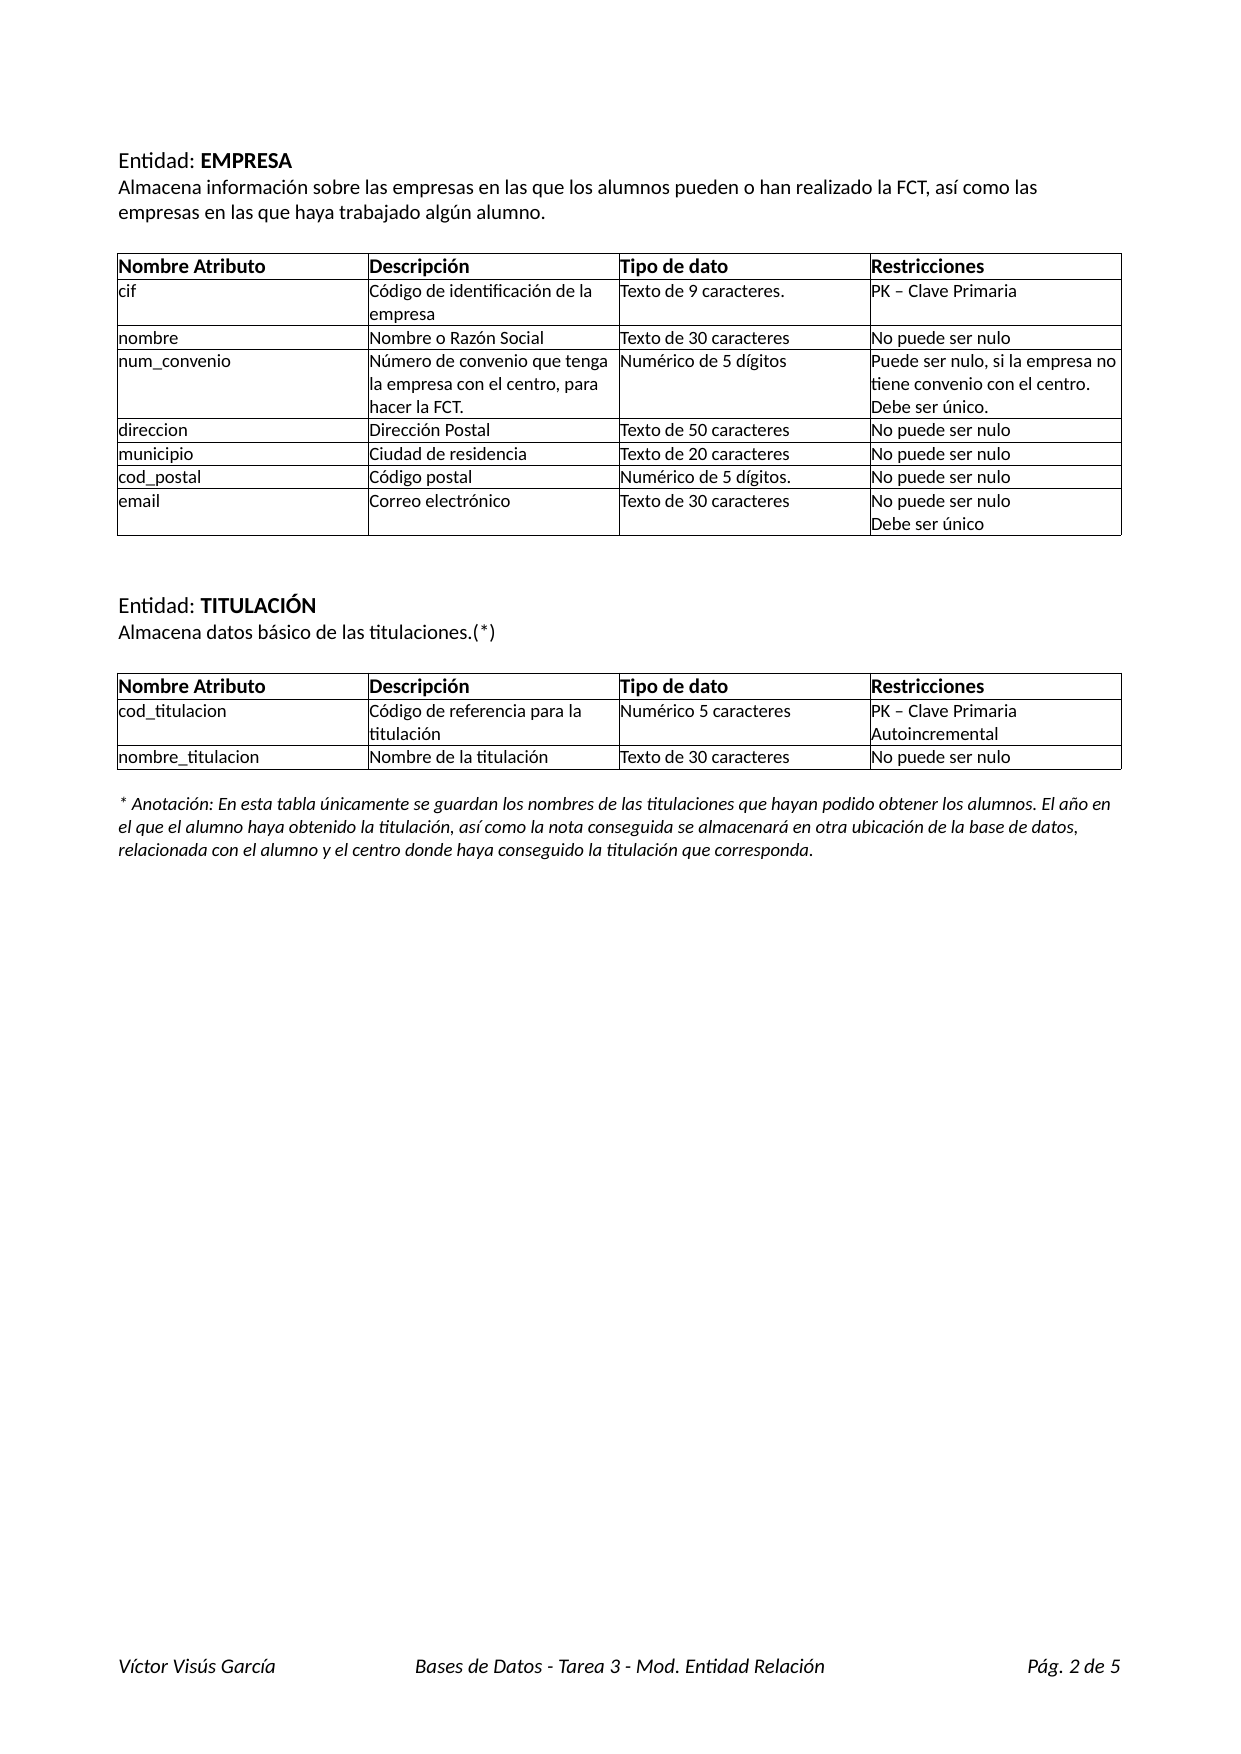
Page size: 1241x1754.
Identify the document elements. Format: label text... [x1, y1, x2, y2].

text Almacena información sobre las empresas en las que los alumnos pueden o han realizado la FCT, así como las empresas en las que haya trabajado algún alumno. [118, 174, 1122, 225]
table_cell Código postal [369, 466, 619, 488]
table_cell Numérico de 5 dígitos. [620, 466, 870, 488]
table_cell cod_postal [118, 466, 368, 488]
text Entidad: TITULACIÓN [118, 591, 1122, 619]
table_header Restricciones [871, 674, 1121, 699]
text Almacena datos básico de las titulaciones.(*) [118, 619, 1122, 645]
table_cell Puede ser nulo, si la empresa no tiene convenio con el centro. Debe ser único. [871, 350, 1121, 418]
table_header Tipo de dato [620, 254, 870, 279]
table_cell No puede ser nulo [871, 746, 1121, 768]
table_cell Texto de 30 caracteres [620, 746, 870, 768]
table_cell Nombre o Razón Social [369, 326, 619, 349]
table_cell Texto de 30 caracteres [620, 326, 870, 349]
table_cell No puede ser nulo [871, 443, 1121, 465]
table_cell Dirección Postal [369, 419, 619, 441]
table_cell direccion [118, 419, 368, 441]
table_cell Número de convenio que tenga la empresa con el centro, para hacer la FCT. [369, 350, 619, 418]
table_cell Código de referencia para la titulación [369, 700, 619, 745]
table_header Descripción [369, 674, 619, 699]
table_cell Numérico de 5 dígitos [620, 350, 870, 418]
table_header Nombre Atributo [118, 254, 368, 279]
table_cell Código de identificación de la empresa [369, 280, 619, 325]
table_cell nombre [118, 326, 368, 349]
table_cell nombre_titulacion [118, 746, 368, 768]
table_cell Nombre de la titulación [369, 746, 619, 768]
text * Anotación: En esta tabla únicamente se guardan los nombres de las titulaciones que hayan podido obtener los alumnos. El año en el que el alumno haya obtenido la titulación, así como la nota conseguida se almacenará en otra ubicación de la base de datos, relacionada con el alumno y el centro donde haya conseguido la titulación que corresponda. [118, 792, 1122, 861]
table_cell cod_titulacion [118, 700, 368, 745]
table_cell cif [118, 280, 368, 325]
table_cell No puede ser nulo Debe ser único [871, 489, 1121, 535]
table_cell Texto de 20 caracteres [620, 443, 870, 465]
table_cell Texto de 30 caracteres [620, 489, 870, 535]
table_cell Ciudad de residencia [369, 443, 619, 465]
table_header Tipo de dato [620, 674, 870, 699]
table_cell Texto de 50 caracteres [620, 419, 870, 441]
table_cell Texto de 9 caracteres. [620, 280, 870, 325]
table_header Nombre Atributo [118, 674, 368, 699]
table_header Restricciones [871, 254, 1121, 279]
table_cell Numérico 5 caracteres [620, 700, 870, 745]
table_cell Correo electrónico [369, 489, 619, 535]
table_header Descripción [369, 254, 619, 279]
table_cell email [118, 489, 368, 535]
table_cell No puede ser nulo [871, 419, 1121, 441]
table_cell municipio [118, 443, 368, 465]
table_cell num_convenio [118, 350, 368, 418]
table_cell PK – Clave Primaria Autoincremental [871, 700, 1121, 745]
text Entidad: EMPRESA [118, 146, 1122, 174]
table_cell No puede ser nulo [871, 466, 1121, 488]
table_cell PK – Clave Primaria [871, 280, 1121, 325]
table_cell No puede ser nulo [871, 326, 1121, 349]
